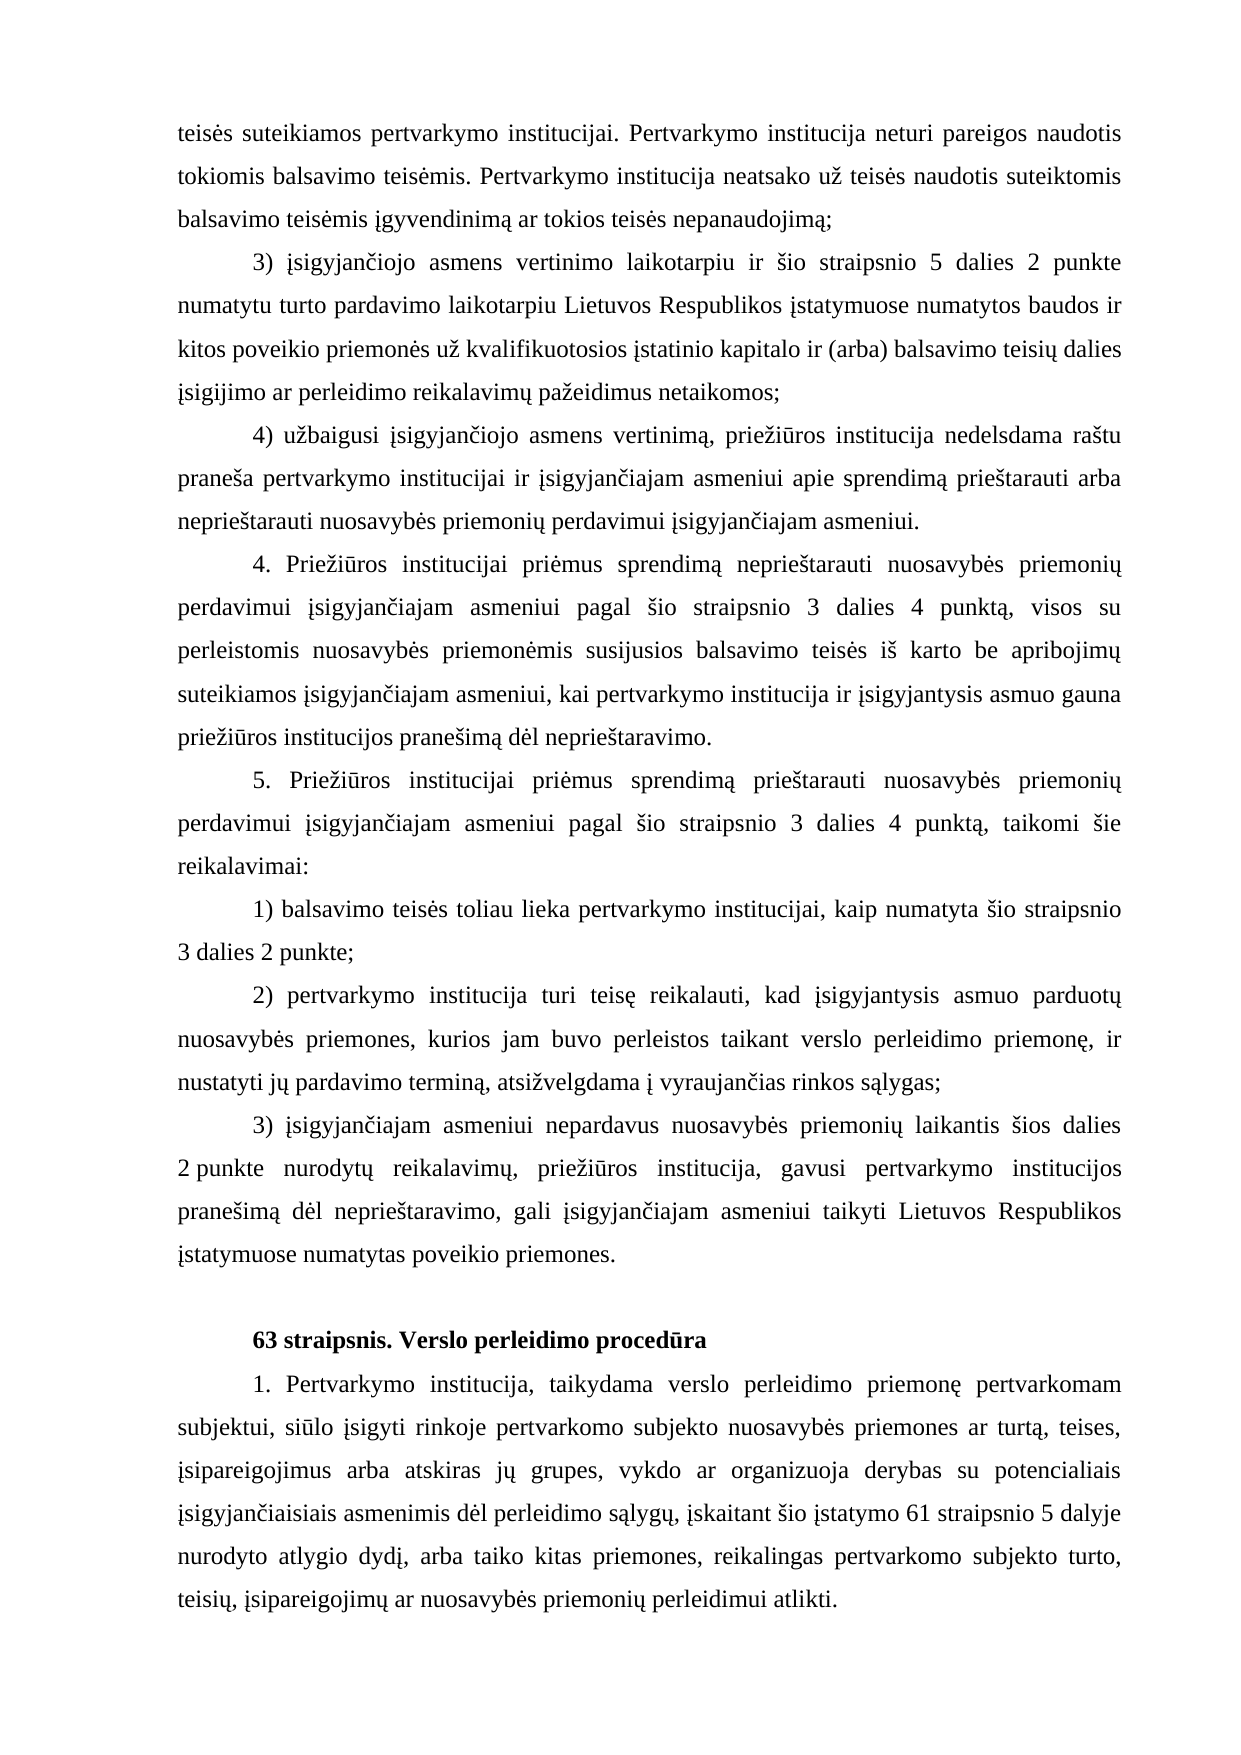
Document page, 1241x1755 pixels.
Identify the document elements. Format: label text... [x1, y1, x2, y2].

text 1. Pertvarkymo institucija, taikydama verslo perleidimo priemonę pertvarkomam subjektui, siūlo įsigyti rinkoje pertvarkomo subjekto nuosavybės priemones ar turtą, teises, įsipareigojimus arba atskiras jų grupes, vykdo ar organizuoja derybas su potencialiais įsigyjančiaisiais asmenimis dėl perleidimo sąlygų, įskaitant šio įstatymo 61 straipsnio 5 dalyje nurodyto atlygio dydį, arba taiko kitas priemones, reikalingas pertvarkomo subjekto turto, teisių, įsipareigojimų ar nuosavybės priemonių perleidimui atlikti. [177, 1369, 1122, 1613]
text 3) įsigyjančiojo asmens vertinimo laikotarpiu ir šio straipsnio 5 dalies 2 punkte numatytu turto pardavimo laikotarpiu Lietuvos Respublikos įstatymuose numatytos baudos ir kitos poveikio priemonės už kvalifikuotosios įstatinio kapitalo ir (arba) balsavimo teisių dalies įsigijimo ar perleidimo reikalavimų pažeidimus netaikomos; [177, 247, 1122, 406]
text 5. Priežiūros institucijai priėmus sprendimą prieštarauti nuosavybės priemonių perdavimui įsigyjančiajam asmeniui pagal šio straipsnio 3 dalies 4 punktą, taikomi šie reikalavimai: [177, 765, 1122, 880]
text 4) užbaigusi įsigyjančiojo asmens vertinimą, priežiūros institucija nedelsdama raštu praneša pertvarkymo institucijai ir įsigyjančiajam asmeniui apie sprendimą prieštarauti arba neprieštarauti nuosavybės priemonių perdavimui įsigyjančiajam asmeniui. [177, 420, 1122, 535]
text 4. Priežiūros institucijai priėmus sprendimą neprieštarauti nuosavybės priemonių perdavimui įsigyjančiajam asmeniui pagal šio straipsnio 3 dalies 4 punktą, visos su perleistomis nuosavybės priemonėmis susijusios balsavimo teisės iš karto be apribojimų suteikiamos įsigyjančiajam asmeniui, kai pertvarkymo institucija ir įsigyjantysis asmuo gauna priežiūros institucijos pranešimą dėl neprieštaravimo. [177, 549, 1122, 751]
text 1) balsavimo teisės toliau lieka pertvarkymo institucijai, kaip numatyta šio straipsnio 3 dalies 2 punkte; [177, 894, 1122, 966]
text 3) įsigyjančiajam asmeniui nepardavus nuosavybės priemonių laikantis šios dalies 2 punkte nurodytų reikalavimų, priežiūros institucija, gavusi pertvarkymo institucijos pranešimą dėl neprieštaravimo, gali įsigyjančiajam asmeniui taikyti Lietuvos Respublikos įstatymuose numatytas poveikio priemones. [177, 1110, 1122, 1268]
text teisės suteikiamos pertvarkymo institucijai. Pertvarkymo institucija neturi pareigos naudotis tokiomis balsavimo teisėmis. Pertvarkymo institucija neatsako už teisės naudotis suteiktomis balsavimo teisėmis įgyvendinimą ar tokios teisės nepanaudojimą; [177, 118, 1122, 233]
text 2) pertvarkymo institucija turi teisę reikalauti, kad įsigyjantysis asmuo parduotų nuosavybės priemones, kurios jam buvo perleistos taikant verslo perleidimo priemonę, ir nustatyti jų pardavimo terminą, atsižvelgdama į vyraujančias rinkos sąlygas; [177, 981, 1122, 1096]
text 63 straipsnis. Verslo perleidimo procedūra [177, 1326, 1122, 1354]
